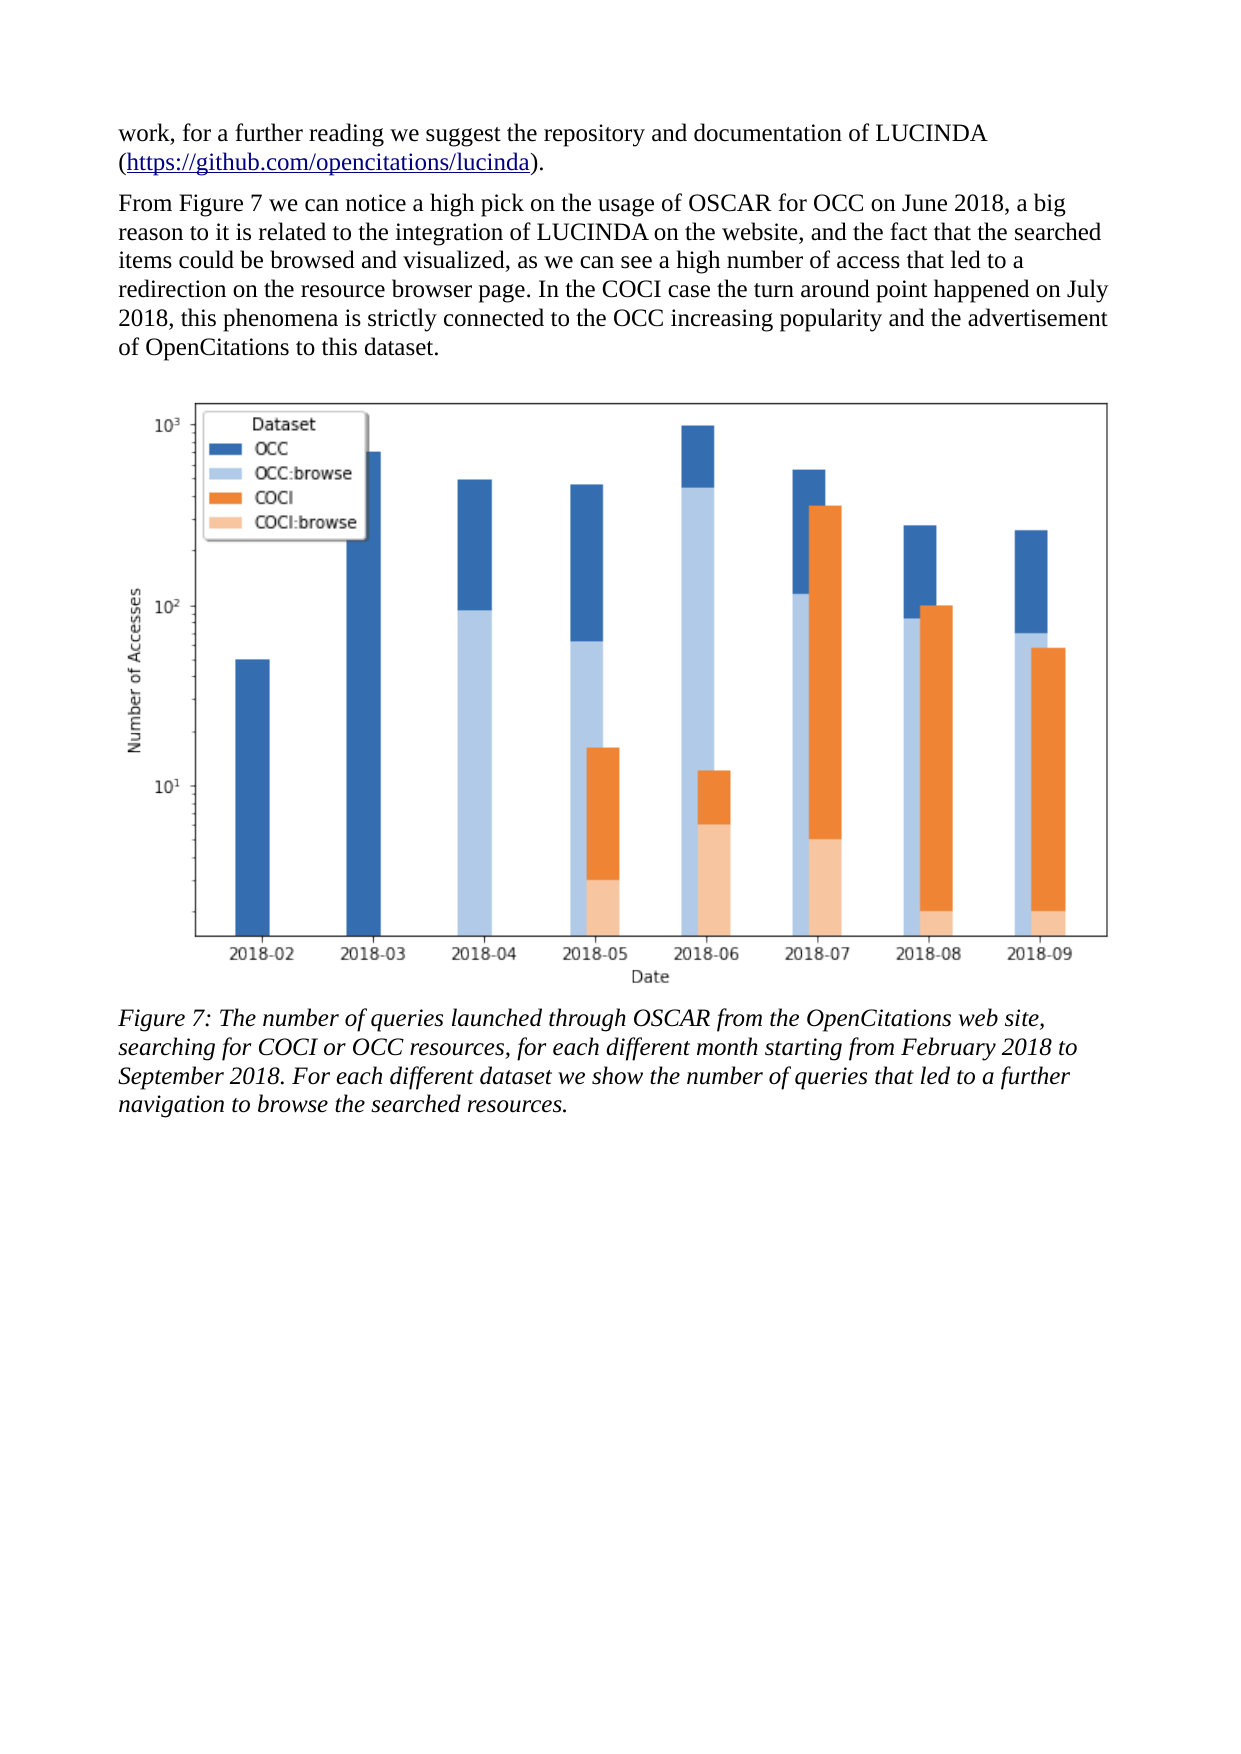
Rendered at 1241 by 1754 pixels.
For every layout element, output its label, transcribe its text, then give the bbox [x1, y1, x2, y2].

picture [118, 385, 1123, 998]
text work, for a further reading we suggest the repository and documentation of LUCINDA (https://github.com/opencitations/lucinda). [118, 118, 1122, 176]
text Figure 7: The number of queries launched through OSCAR from the OpenCitations web site, searching for COCI or OCC resources, for each different month starting from February 2018 to September 2018. For each different dataset we show the number of queries that led to a further navigation to browse the searched resources. [118, 998, 1122, 1118]
text From Figure 7 we can notice a high pick on the usage of OSCAR for OCC on June 2018, a big reason to it is related to the integration of LUCINDA on the website, and the fact that the searched items could be browsed and visualized, as we can see a high number of access that led to a redirection on the resource browser page. In the COCI case the turn around point happened on July 2018, this phenomena is strictly connected to the OCC increasing popularity and the advertisement of OpenCitations to this dataset. [118, 188, 1122, 361]
